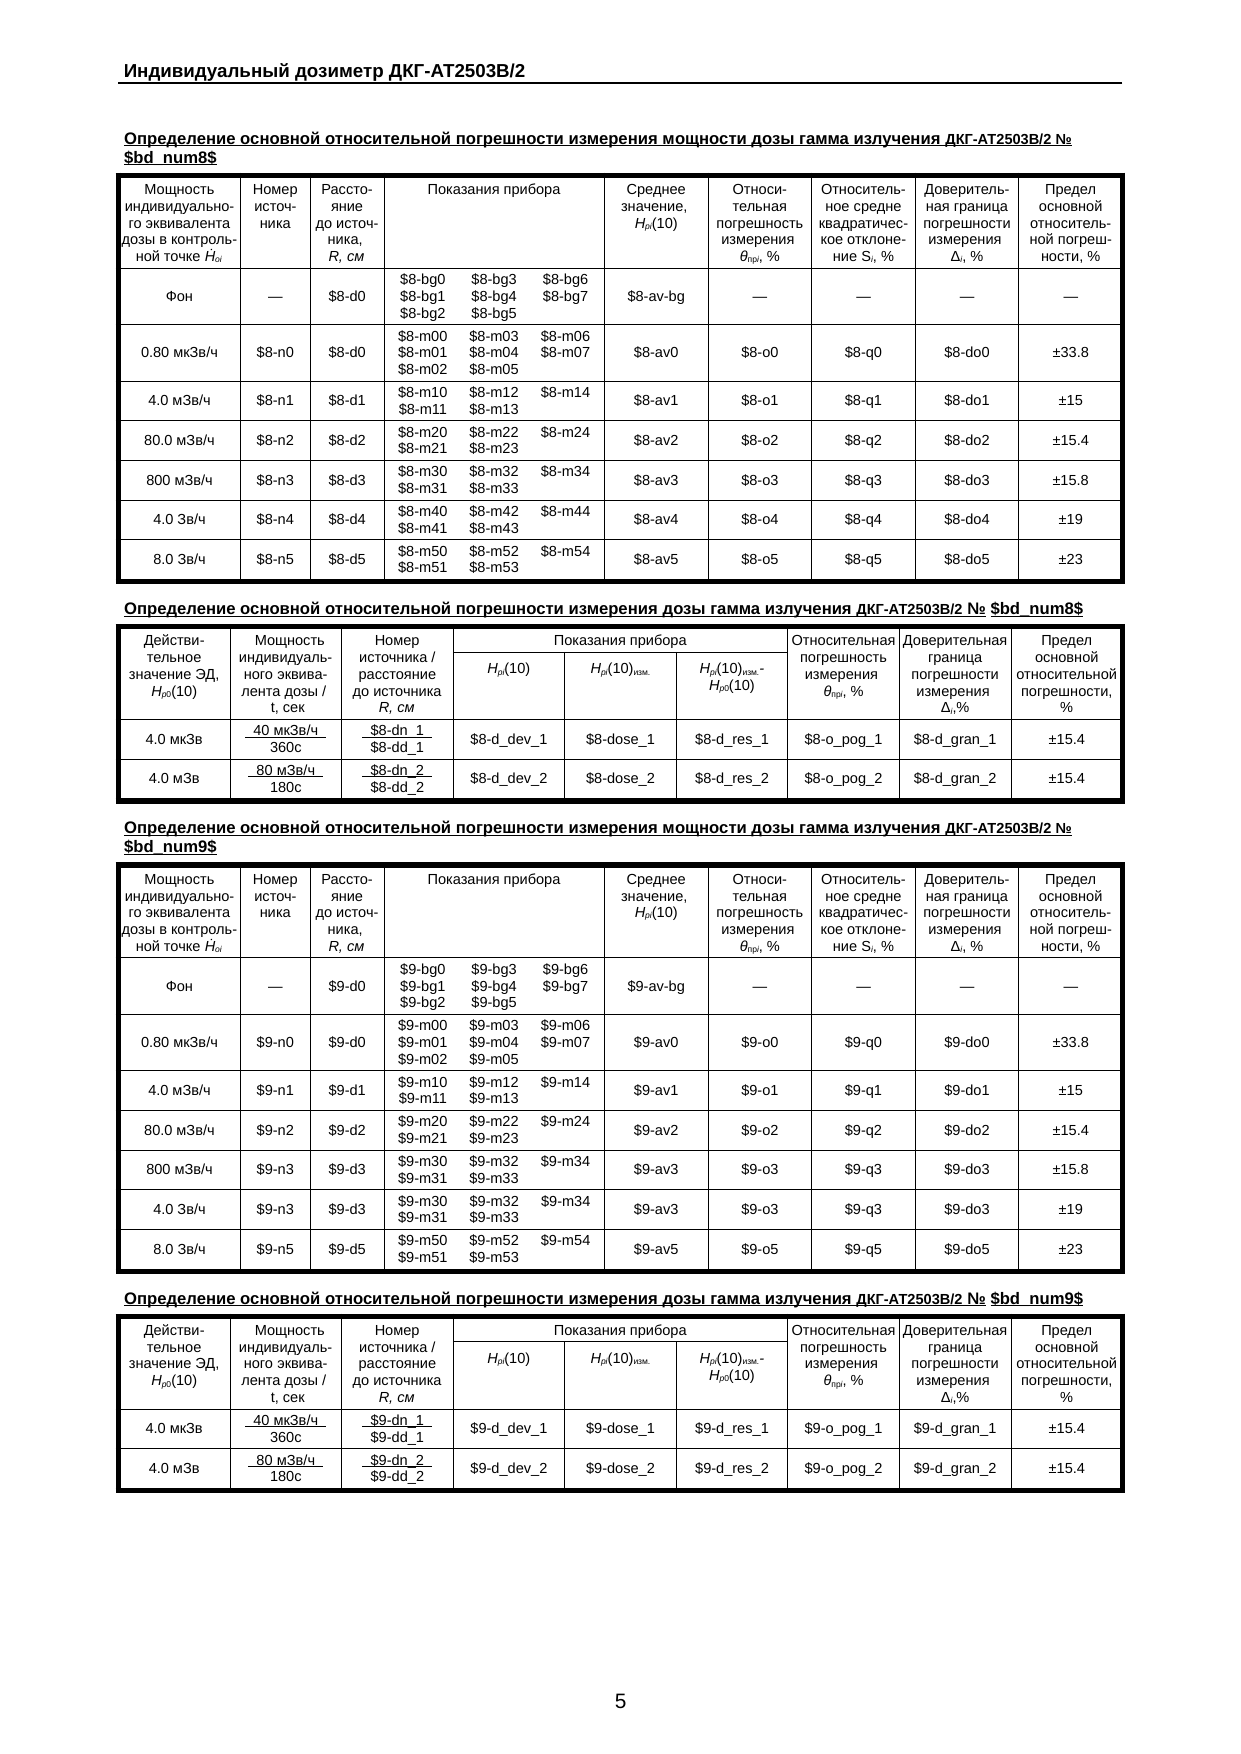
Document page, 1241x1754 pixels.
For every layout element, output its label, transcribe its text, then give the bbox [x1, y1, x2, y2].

table_cell Показания прибора [454, 1319, 787, 1341]
table_cell $9-o_pog_2 [788, 1449, 899, 1488]
table_cell 80 мЗв/ч 180c [231, 760, 341, 798]
table_cell $9-m20 $9-m21 $9-m22 $9-m23 $9-m24 [385, 1111, 604, 1149]
table_cell $8-dn_2 $8-dd_2 [342, 760, 453, 798]
table_cell $8-do2 [916, 421, 1018, 460]
table_cell — [709, 269, 811, 324]
table_cell ±33.8 [1019, 1015, 1120, 1070]
table_cell 80 мЗв/ч 180c [231, 1449, 341, 1488]
table_cell — [241, 269, 310, 324]
table_cell $9-m00 $9-m01 $9-m02 $9-m03 $9-m04 $9-m05 $9-m06 $9-m07 [385, 1015, 604, 1070]
table_cell $8-d_dev_2 [454, 760, 564, 798]
table_cell Действи-тельное значение ЭД, Hp0(10) [121, 629, 230, 719]
table_cell ±15.8 [1019, 1151, 1120, 1189]
table_cell $9-o_pog_1 [788, 1410, 899, 1448]
table_cell Фон [121, 958, 240, 1014]
table_cell Доверитель-ная граница погрешности измерения Δi, % [916, 178, 1018, 268]
table_cell Предел основной относитель-ной погреш-ности, % [1019, 868, 1120, 957]
table_cell 800 мЗв/ч [121, 1151, 240, 1189]
table_cell $9-dose_1 [565, 1410, 676, 1448]
table_cell $8-d0 [311, 325, 384, 381]
table_cell 800 мЗв/ч [121, 461, 240, 499]
table_cell $8-o2 [709, 421, 811, 460]
table_cell ±23 [1019, 540, 1120, 579]
table_cell Номер источ-ника [241, 868, 310, 957]
table_cell Предел основной относительной погрешности, % [1012, 1319, 1120, 1408]
table_cell — [1019, 958, 1120, 1014]
table_cell $8-d3 [311, 461, 384, 499]
table_cell $9-av5 [605, 1230, 708, 1269]
table_cell 0.80 мкЗв/ч [121, 325, 240, 381]
table_cell $9-d_dev_2 [454, 1449, 564, 1488]
table_cell 80.0 мЗв/ч [121, 421, 240, 460]
table_cell $9-o1 [709, 1071, 811, 1110]
table_cell — [709, 958, 811, 1014]
table_cell $8-d2 [311, 421, 384, 460]
table_cell 4.0 мЗв [121, 760, 230, 798]
table_cell $8-m00 $8-m01 $8-m02 $8-m03 $8-m04 $8-m05 $8-m06 $8-m07 [385, 325, 604, 381]
table_cell $9-d3 [311, 1151, 384, 1189]
table_cell $9-o5 [709, 1230, 811, 1269]
table_cell $8-m50 $8-m51 $8-m52 $8-m53 $8-m54 [385, 540, 604, 579]
table_cell 0.80 мкЗв/ч [121, 1015, 240, 1070]
table_cell $9-n1 [241, 1071, 310, 1110]
table_cell $9-av0 [605, 1015, 708, 1070]
table_cell $9-do5 [916, 1230, 1018, 1269]
table_cell $8-av2 [605, 421, 708, 460]
table_cell $8-q5 [812, 540, 915, 579]
table_cell $8-o4 [709, 501, 811, 539]
table_cell Относительная погрешность измерения θпрi, % [788, 629, 899, 719]
table_cell — [916, 958, 1018, 1014]
table_cell $8-do4 [916, 501, 1018, 539]
table_cell 40 мкЗв/ч 360c [231, 1410, 341, 1448]
table_cell Мощность индивидуально-го эквивалента дозы в контроль-ной точке Ḣoi [121, 868, 240, 957]
table_cell $9-do3 [916, 1190, 1018, 1229]
table_cell Рассто-яние до источ-ника, R, см [311, 868, 384, 957]
table_cell $9-av2 [605, 1111, 708, 1149]
table_cell Действи-тельное значение ЭД, Hp0(10) [121, 1319, 230, 1408]
table_cell $8-do1 [916, 382, 1018, 420]
table_cell $8-m10 $8-m11 $8-m12 $8-m13 $8-m14 [385, 382, 604, 420]
table_cell $8-m20 $8-m21 $8-m22 $8-m23 $8-m24 [385, 421, 604, 460]
table_cell Доверительная граница погрешности измерения Δi,% [900, 629, 1011, 719]
table_cell 4.0 мЗв/ч [121, 1071, 240, 1110]
table_cell $8-do0 [916, 325, 1018, 381]
table_cell Hpi(10)изм.-Hp0(10) [677, 653, 787, 719]
table_cell $8-q2 [812, 421, 915, 460]
table_cell $9-q2 [812, 1111, 915, 1149]
table_cell Номер источника / расстояние до источника R, см [342, 1319, 453, 1408]
table_cell ±15.4 [1019, 1111, 1120, 1149]
table_cell Мощность индивидуаль-ного эквива-лента дозы / t, сек [231, 1319, 341, 1408]
table_cell Показания прибора [385, 178, 604, 268]
table_cell $9-d_gran_1 [900, 1410, 1011, 1448]
table_cell 4.0 мЗв/ч [121, 382, 240, 420]
table_cell Hpi(10) [454, 653, 564, 719]
table_cell $8-av0 [605, 325, 708, 381]
table_cell Показания прибора [454, 629, 787, 652]
table_cell $9-q0 [812, 1015, 915, 1070]
table_cell Относи-тельная погрешность измерения θпрi, % [709, 868, 811, 957]
table_cell $9-m50 $9-m51 $9-m52 $9-m53 $9-m54 [385, 1230, 604, 1269]
table_cell $8-n0 [241, 325, 310, 381]
table_cell Среднее значение, Hpi(10) [605, 868, 708, 957]
table_cell $8-d4 [311, 501, 384, 539]
table_cell $9-d_gran_2 [900, 1449, 1011, 1488]
table_cell $8-n4 [241, 501, 310, 539]
table_cell Рассто-яние до источ-ника, R, см [311, 178, 384, 268]
table_cell $9-bg0 $9-bg1 $9-bg2 $9-bg3 $9-bg4 $9-bg5 $9-bg6 $9-bg7 [385, 958, 604, 1014]
table_cell $9-d2 [311, 1111, 384, 1149]
table_cell $9-n5 [241, 1230, 310, 1269]
table_cell Мощность индивидуально-го эквивалента дозы в контроль-ной точке Ḣoi [121, 178, 240, 268]
table_cell $8-o3 [709, 461, 811, 499]
table_cell $9-d_res_2 [677, 1449, 787, 1488]
table_cell $9-n3 [241, 1151, 310, 1189]
table_cell $8-m30 $8-m31 $8-m32 $8-m33 $8-m34 [385, 461, 604, 499]
table_cell Hpi(10) [454, 1342, 564, 1408]
table_cell $9-m30 $9-m31 $9-m32 $9-m33 $9-m34 [385, 1190, 604, 1229]
table_cell $9-av3 [605, 1190, 708, 1229]
table_cell $8-q1 [812, 382, 915, 420]
table_cell 8.0 Зв/ч [121, 1230, 240, 1269]
table_cell ±15.4 [1012, 760, 1120, 798]
table_cell 40 мкЗв/ч 360c [231, 720, 341, 758]
table_cell 4.0 мкЗв [121, 1410, 230, 1448]
table_cell $8-d5 [311, 540, 384, 579]
table_cell $8-av-bg [605, 269, 708, 324]
table_cell Доверитель-ная граница погрешности измерения Δi, % [916, 868, 1018, 957]
table_cell Предел основной относительной погрешности, % [1012, 629, 1120, 719]
table_cell $8-av3 [605, 461, 708, 499]
table_cell $8-o5 [709, 540, 811, 579]
table_cell $8-d_gran_1 [900, 720, 1011, 758]
table_cell $9-o2 [709, 1111, 811, 1149]
table_cell $9-d5 [311, 1230, 384, 1269]
table_cell ±15 [1019, 382, 1120, 420]
table_cell $9-d_res_1 [677, 1410, 787, 1448]
table_cell $9-n2 [241, 1111, 310, 1149]
table_cell 4.0 мкЗв [121, 720, 230, 758]
table_cell $8-bg0 $8-bg1 $8-bg2 $8-bg3 $8-bg4 $8-bg5 $8-bg6 $8-bg7 [385, 269, 604, 324]
table_header Определение основной относительной погрешности измерения дозы гамма излучения ДКГ-АТ2503В/2 № $bd_num8$ [118, 584, 1122, 624]
table_cell $9-m30 $9-m31 $9-m32 $9-m33 $9-m34 [385, 1151, 604, 1189]
table_cell $8-d_gran_2 [900, 760, 1011, 798]
table_cell $9-d3 [311, 1190, 384, 1229]
table_cell $8-d_res_2 [677, 760, 787, 798]
table_cell $8-av1 [605, 382, 708, 420]
table_cell $8-d_res_1 [677, 720, 787, 758]
table_cell $8-n5 [241, 540, 310, 579]
table_cell $8-n2 [241, 421, 310, 460]
table_cell $9-d0 [311, 958, 384, 1014]
table_cell Относитель-ное средне квадратичес-кое отклоне-ние Si, % [812, 868, 915, 957]
table_cell Относитель-ное средне квадратичес-кое отклоне-ние Si, % [812, 178, 915, 268]
table_cell 4.0 Зв/ч [121, 1190, 240, 1229]
table_cell $9-o3 [709, 1190, 811, 1229]
table_cell Относительная погрешность измерения θпрi, % [788, 1319, 899, 1408]
table_cell $8-n1 [241, 382, 310, 420]
table_cell $9-q1 [812, 1071, 915, 1110]
table_cell Номер источ-ника [241, 178, 310, 268]
table_cell Среднее значение, Hpi(10) [605, 178, 708, 268]
table_cell $9-n3 [241, 1190, 310, 1229]
table_cell Относи-тельная погрешность измерения θпрi, % [709, 178, 811, 268]
table_cell $9-q3 [812, 1190, 915, 1229]
table_cell 8.0 Зв/ч [121, 540, 240, 579]
table_cell Hpi(10)изм.-Hp0(10) [677, 1342, 787, 1408]
table_cell $8-dn_1 $8-dd_1 [342, 720, 453, 758]
table_cell $9-dn_1 $9-dd_1 [342, 1410, 453, 1448]
table_cell ±15.4 [1012, 1449, 1120, 1488]
table_header Определение основной относительной погрешности измерения дозы гамма излучения ДКГ-АТ2503В/2 № $bd_num9$ [118, 1274, 1122, 1313]
table_cell Hpi(10)изм. [565, 653, 676, 719]
table_cell — [1019, 269, 1120, 324]
table_cell $8-m40 $8-m41 $8-m42 $8-m43 $8-m44 [385, 501, 604, 539]
table_cell — [812, 269, 915, 324]
table_cell — [241, 958, 310, 1014]
table_cell $9-av3 [605, 1151, 708, 1189]
table_cell — [812, 958, 915, 1014]
table_cell $8-n3 [241, 461, 310, 499]
table_cell $9-d1 [311, 1071, 384, 1110]
table_cell ±15.4 [1019, 421, 1120, 460]
table_cell $8-d0 [311, 269, 384, 324]
table_cell 4.0 Зв/ч [121, 501, 240, 539]
table_cell $8-d_dev_1 [454, 720, 564, 758]
table_cell Показания прибора [385, 868, 604, 957]
table_cell $8-dose_2 [565, 760, 676, 798]
table_cell $9-d_dev_1 [454, 1410, 564, 1448]
table_cell $9-dn_2 $9-dd_2 [342, 1449, 453, 1488]
table_cell $8-av5 [605, 540, 708, 579]
table_cell Предел основной относитель-ной погреш-ности, % [1019, 178, 1120, 268]
table_cell $8-do5 [916, 540, 1018, 579]
table_cell $8-o_pog_1 [788, 720, 899, 758]
table_header Определение основной относительной погрешности измерения мощности дозы гамма излучения ДКГ-АТ2503В/2 № $bd_num9$ [118, 804, 1122, 862]
table_cell ±15.4 [1012, 720, 1120, 758]
table_cell Номер источника / расстояние до источника R, см [342, 629, 453, 719]
table_cell $9-q3 [812, 1151, 915, 1189]
table_cell ±23 [1019, 1230, 1120, 1269]
table_cell $9-o0 [709, 1015, 811, 1070]
table_cell ±15.8 [1019, 461, 1120, 499]
table_cell $9-d0 [311, 1015, 384, 1070]
table_cell — [916, 269, 1018, 324]
table_cell $9-av1 [605, 1071, 708, 1110]
table_cell $8-dose_1 [565, 720, 676, 758]
table_cell $8-q4 [812, 501, 915, 539]
table_cell ±19 [1019, 1190, 1120, 1229]
table_cell Доверительная граница погрешности измерения Δi,% [900, 1319, 1011, 1408]
table_cell $9-do0 [916, 1015, 1018, 1070]
table_cell $8-av4 [605, 501, 708, 539]
table_cell $9-n0 [241, 1015, 310, 1070]
table_cell Фон [121, 269, 240, 324]
table_cell ±15.4 [1012, 1410, 1120, 1448]
table_header Определение основной относительной погрешности измерения мощности дозы гамма излучения ДКГ-АТ2503В/2 № $bd_num8$ [118, 114, 1122, 172]
table_cell $9-o3 [709, 1151, 811, 1189]
table_cell ±33.8 [1019, 325, 1120, 381]
table_cell $9-do2 [916, 1111, 1018, 1149]
table_cell $8-d1 [311, 382, 384, 420]
table_cell $9-av-bg [605, 958, 708, 1014]
table_cell $9-do3 [916, 1151, 1018, 1189]
table_cell $8-q3 [812, 461, 915, 499]
table_cell $9-m10 $9-m11 $9-m12 $9-m13 $9-m14 [385, 1071, 604, 1110]
table_cell $8-q0 [812, 325, 915, 381]
table_cell 4.0 мЗв [121, 1449, 230, 1488]
table_cell Hpi(10)изм. [565, 1342, 676, 1408]
table_cell $9-dose_2 [565, 1449, 676, 1488]
table_cell $8-o1 [709, 382, 811, 420]
table_cell 80.0 мЗв/ч [121, 1111, 240, 1149]
table_cell $9-do1 [916, 1071, 1018, 1110]
table_cell $8-do3 [916, 461, 1018, 499]
table_cell ±19 [1019, 501, 1120, 539]
table_cell Мощность индивидуаль-ного эквива-лента дозы / t, сек [231, 629, 341, 719]
table_cell $9-q5 [812, 1230, 915, 1269]
table_cell ±15 [1019, 1071, 1120, 1110]
table_cell $8-o0 [709, 325, 811, 381]
table_cell $8-o_pog_2 [788, 760, 899, 798]
